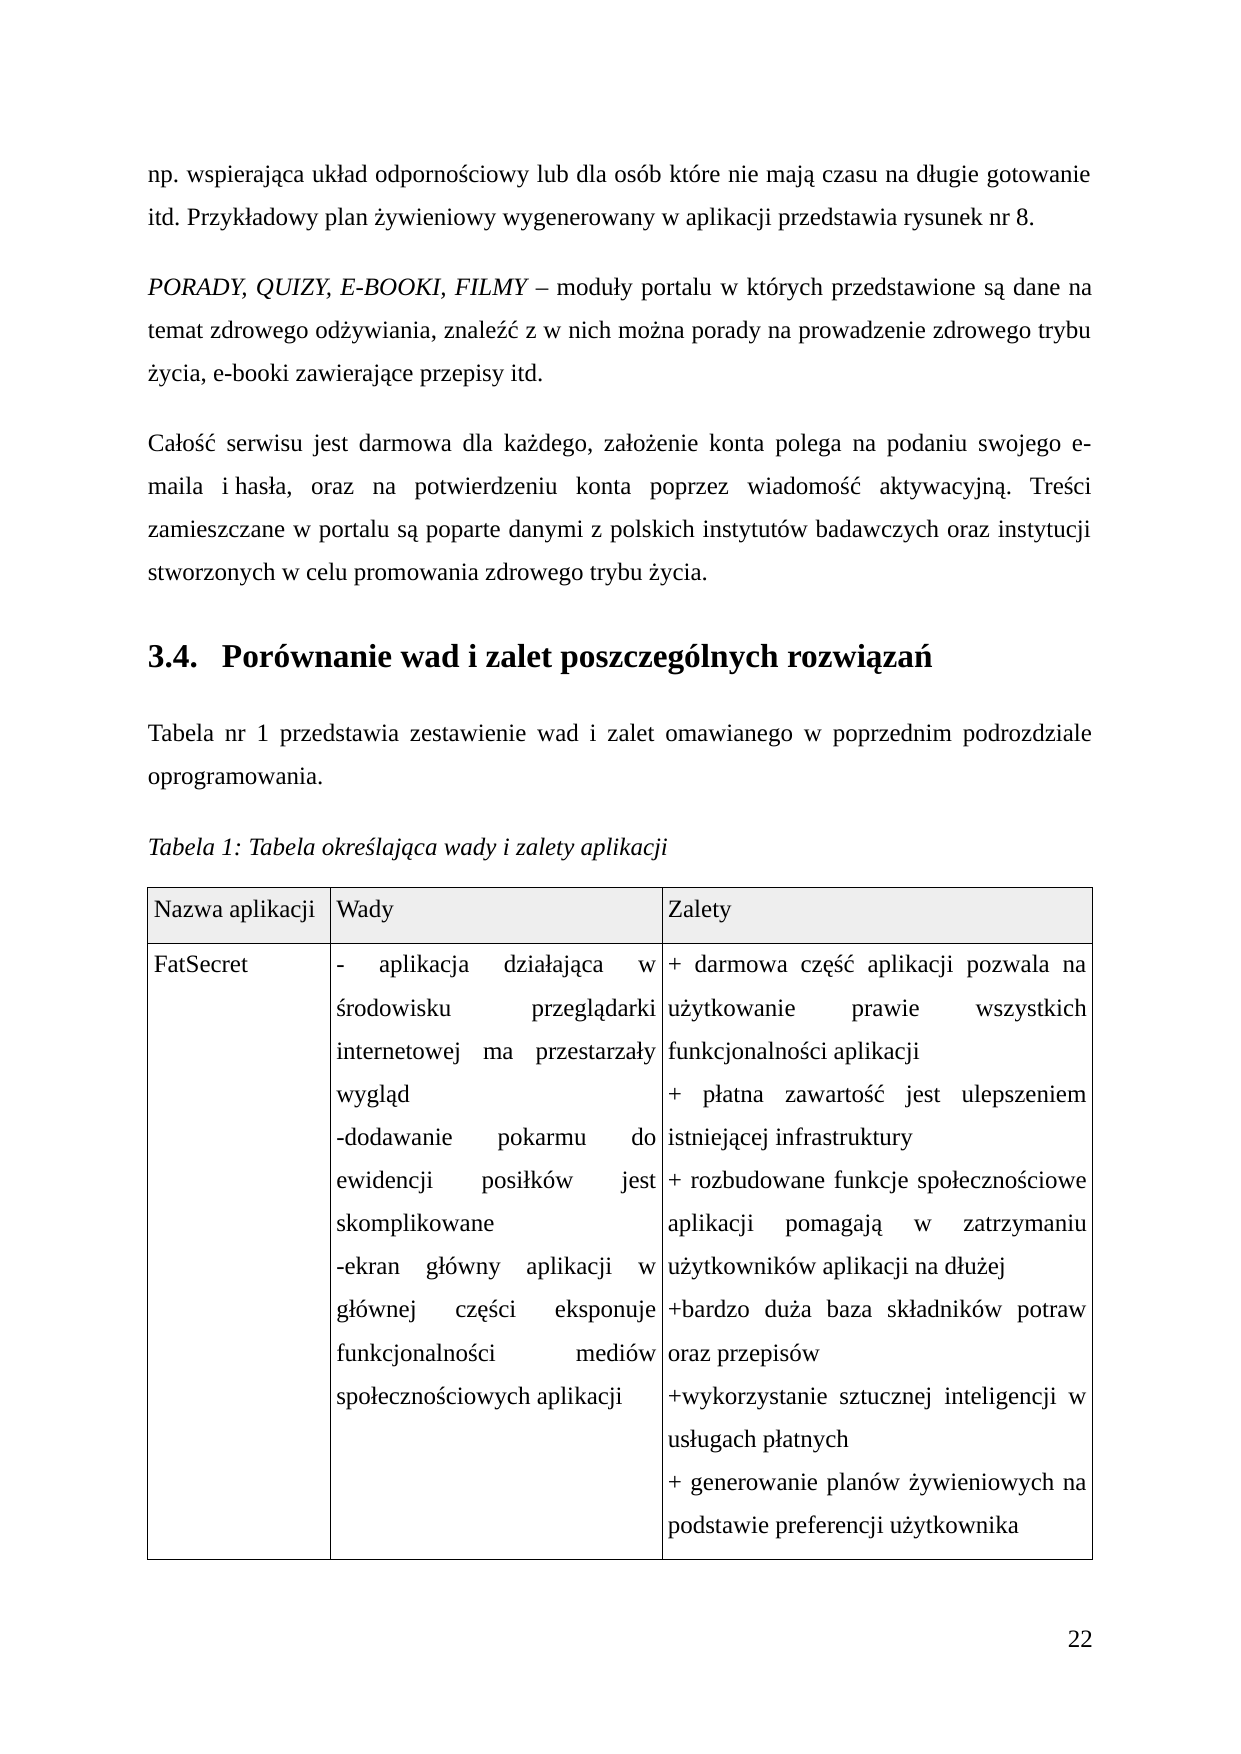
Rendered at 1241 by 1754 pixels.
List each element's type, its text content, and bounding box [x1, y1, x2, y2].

text np. wspierająca układ odpornościowy lub dla osób które nie mają czasu na długie gotowanie itd. Przykładowy plan żywieniowy wygenerowany w aplikacji przedstawia rysunek nr 8. [148, 159, 1092, 231]
subtitle Porównanie wad i zalet poszczególnych rozwiązań [148, 636, 1092, 674]
table_header Wady [331, 888, 662, 943]
text Całość serwisu jest darmowa dla każdego, założenie konta polega na podaniu swojego e-maila i hasła, oraz na potwierdzeniu konta poprzez wiadomość aktywacyjną. Treści zamieszczane w portalu są poparte danymi z polskich instytutów badawczych oraz instytucji stworzonych w celu promowania zdrowego trybu życia. [148, 428, 1092, 586]
table_header Zalety [663, 888, 1092, 943]
table_cell FatSecret [148, 944, 330, 1559]
table_header Nazwa aplikacji [148, 888, 330, 943]
table_cell - aplikacja działająca w środowisku przeglądarki internetowej ma przestarzały wygląd -dodawanie pokarmu do ewidencji posiłków jest skomplikowane -ekran główny aplikacji w głównej części eksponuje funkcjonalności mediów społecznościowych aplikacji [331, 944, 662, 1559]
text PORADY, QUIZY, E-BOOKI, FILMY – moduły portalu w których przedstawione są dane na temat zdrowego odżywiania, znaleźć z w nich można porady na prowadzenie zdrowego trybu życia, e-booki zawierające przepisy itd. [148, 272, 1092, 387]
text Tabela 1: Tabela określająca wady i zalety aplikacji [148, 832, 1092, 860]
text Tabela nr 1 przedstawia zestawienie wad i zalet omawianego w poprzednim podrozdziale oprogramowania. [148, 718, 1092, 790]
table_cell + darmowa część aplikacji pozwala na użytkowanie prawie wszystkich funkcjonalności aplikacji + płatna zawartość jest ulepszeniem istniejącej infrastruktury + rozbudowane funkcje społecznościowe aplikacji pomagają w zatrzymaniu użytkowników aplikacji na dłużej +bardzo duża baza składników potraw oraz przepisów +wykorzystanie sztucznej inteligencji w usługach płatnych + generowanie planów żywieniowych na podstawie preferencji użytkownika [663, 944, 1092, 1559]
